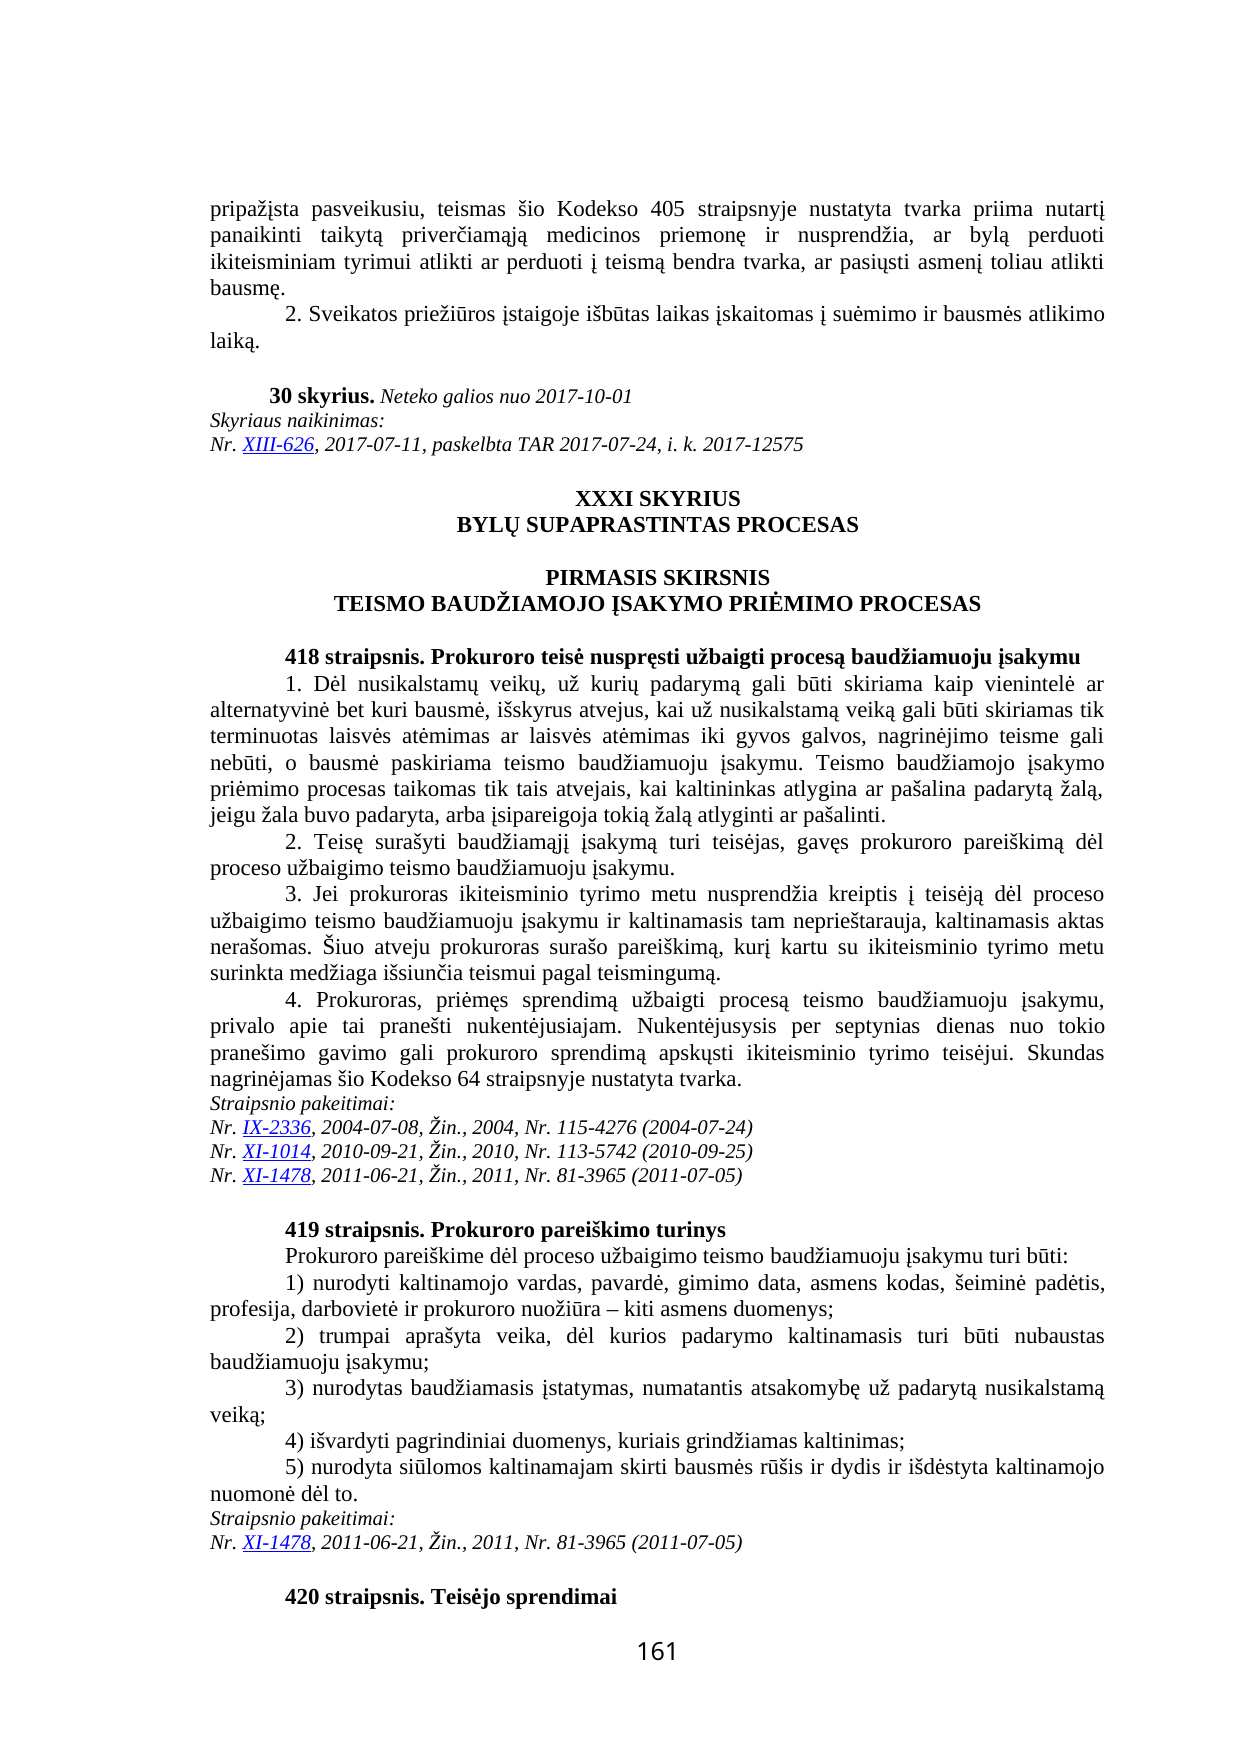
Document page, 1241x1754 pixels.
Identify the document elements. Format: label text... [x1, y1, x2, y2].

text 419 straipsnis. Prokuroro pareiškimo turinys [210, 1216, 1106, 1243]
text 4) išvardyti pagrindiniai duomenys, kuriais grindžiamas kaltinimas; [210, 1427, 1106, 1453]
subtitle XXXI skyrius [210, 485, 1106, 511]
text 418 straipsnis. Prokuroro teisė nuspręsti užbaigti procesą baudžiamuoju įsakymu [285, 643, 1106, 669]
text 3. Jei prokuroras ikiteisminio tyrimo metu nusprendžia kreiptis į teisėją dėl proceso užbaigimo teismo baudžiamuoju įsakymu ir kaltinamasis tam neprieštarauja, kaltinamasis aktas nerašomas. Šiuo atveju prokuroras surašo pareiškimą, kurį kartu su ikiteisminio tyrimo metu surinkta medžiaga išsiunčia teismui pagal teismingumą. [210, 880, 1106, 986]
text 2) trumpai aprašyta veika, dėl kurios padarymo kaltinamasis turi būti nubaustas baudžiamuoju įsakymu; [210, 1322, 1106, 1374]
text 1) nurodyti kaltinamojo vardas, pavardė, gimimo data, asmens kodas, šeiminė padėtis, profesija, darbovietė ir prokuroro nuožiūra – kiti asmens duomenys; [210, 1269, 1106, 1322]
text Prokuroro pareiškime dėl proceso užbaigimo teismo baudžiamuoju įsakymu turi būti: [210, 1243, 1106, 1269]
text Nr. XI-1478, 2011-06-21, Žin., 2011, Nr. 81-3965 (2011-07-05) [210, 1530, 1106, 1554]
text Nr. XI-1478, 2011-06-21, Žin., 2011, Nr. 81-3965 (2011-07-05) [210, 1163, 1106, 1187]
text Straipsnio pakeitimai: [210, 1506, 1106, 1530]
text 3) nurodytas baudžiamasis įstatymas, numatantis atsakomybę už padarytą nusikalstamą veiką; [210, 1374, 1106, 1427]
text Straipsnio pakeitimai: [210, 1091, 1106, 1115]
text 1. Dėl nusikalstamų veikų, už kurių padarymą gali būti skiriama kaip vienintelė ar alternatyvinė bet kuri bausmė, išskyrus atvejus, kai už nusikalstamą veiką gali būti skiriamas tik terminuotas laisvės atėmimas ar laisvės atėmimas iki gyvos galvos, nagrinėjimo teisme gali nebūti, o bausmė paskiriama teismo baudžiamuoju įsakymu. Teismo baudžiamojo įsakymo priėmimo procesas taikomas tik tais atvejais, kai kaltininkas atlygina ar pašalina padarytą žalą, jeigu žala buvo padaryta, arba įsipareigoja tokią žalą atlyginti ar pašalinti. [210, 669, 1106, 828]
text 4. Prokuroras, priėmęs sprendimą užbaigti procesą teismo baudžiamuoju įsakymu, privalo apie tai pranešti nukentėjusiajam. Nukentėjusysis per septynias dienas nuo tokio pranešimo gavimo gali prokuroro sprendimą apskųsti ikiteisminio tyrimo teisėjui. Skundas nagrinėjamas šio Kodekso 64 straipsnyje nustatyta tvarka. [210, 986, 1106, 1091]
text 5) nurodyta siūlomos kaltinamajam skirti bausmės rūšis ir dydis ir išdėstyta kaltinamojo nuomonė dėl to. [210, 1453, 1106, 1506]
text TEISMO Baudžiamojo įsakymo PRIĖMIMO procesas [210, 591, 1106, 617]
text 420 straipsnis. Teisėjo sprendimai [210, 1583, 1106, 1609]
text Bylų SUPAPRASTINTAS procesas [210, 511, 1106, 538]
text Pirmasis skirsnis [210, 564, 1106, 591]
text Skyriaus naikinimas: [210, 408, 1106, 432]
text Nr. IX-2336, 2004-07-08, Žin., 2004, Nr. 115-4276 (2004-07-24) [210, 1115, 1106, 1139]
text 30 skyrius. Neteko galios nuo 2017-10-01 [210, 382, 1106, 408]
text pripažįsta pasveikusiu, teismas šio Kodekso 405 straipsnyje nustatyta tvarka priima nutartį panaikinti taikytą priverčiamąją medicinos priemonę ir nusprendžia, ar bylą perduoti ikiteisminiam tyrimui atlikti ar perduoti į teismą bendra tvarka, ar pasiųsti asmenį toliau atlikti bausmę. [210, 195, 1106, 300]
text 2. Teisę surašyti baudžiamąjį įsakymą turi teisėjas, gavęs prokuroro pareiškimą dėl proceso užbaigimo teismo baudžiamuoju įsakymu. [210, 828, 1106, 880]
text Nr. XI-1014, 2010-09-21, Žin., 2010, Nr. 113-5742 (2010-09-25) [210, 1139, 1106, 1163]
text 2. Sveikatos priežiūros įstaigoje išbūtas laikas įskaitomas į suėmimo ir bausmės atlikimo laiką. [210, 300, 1106, 353]
text Nr. XIII-626, 2017-07-11, paskelbta TAR 2017-07-24, i. k. 2017-12575 [210, 432, 1106, 456]
